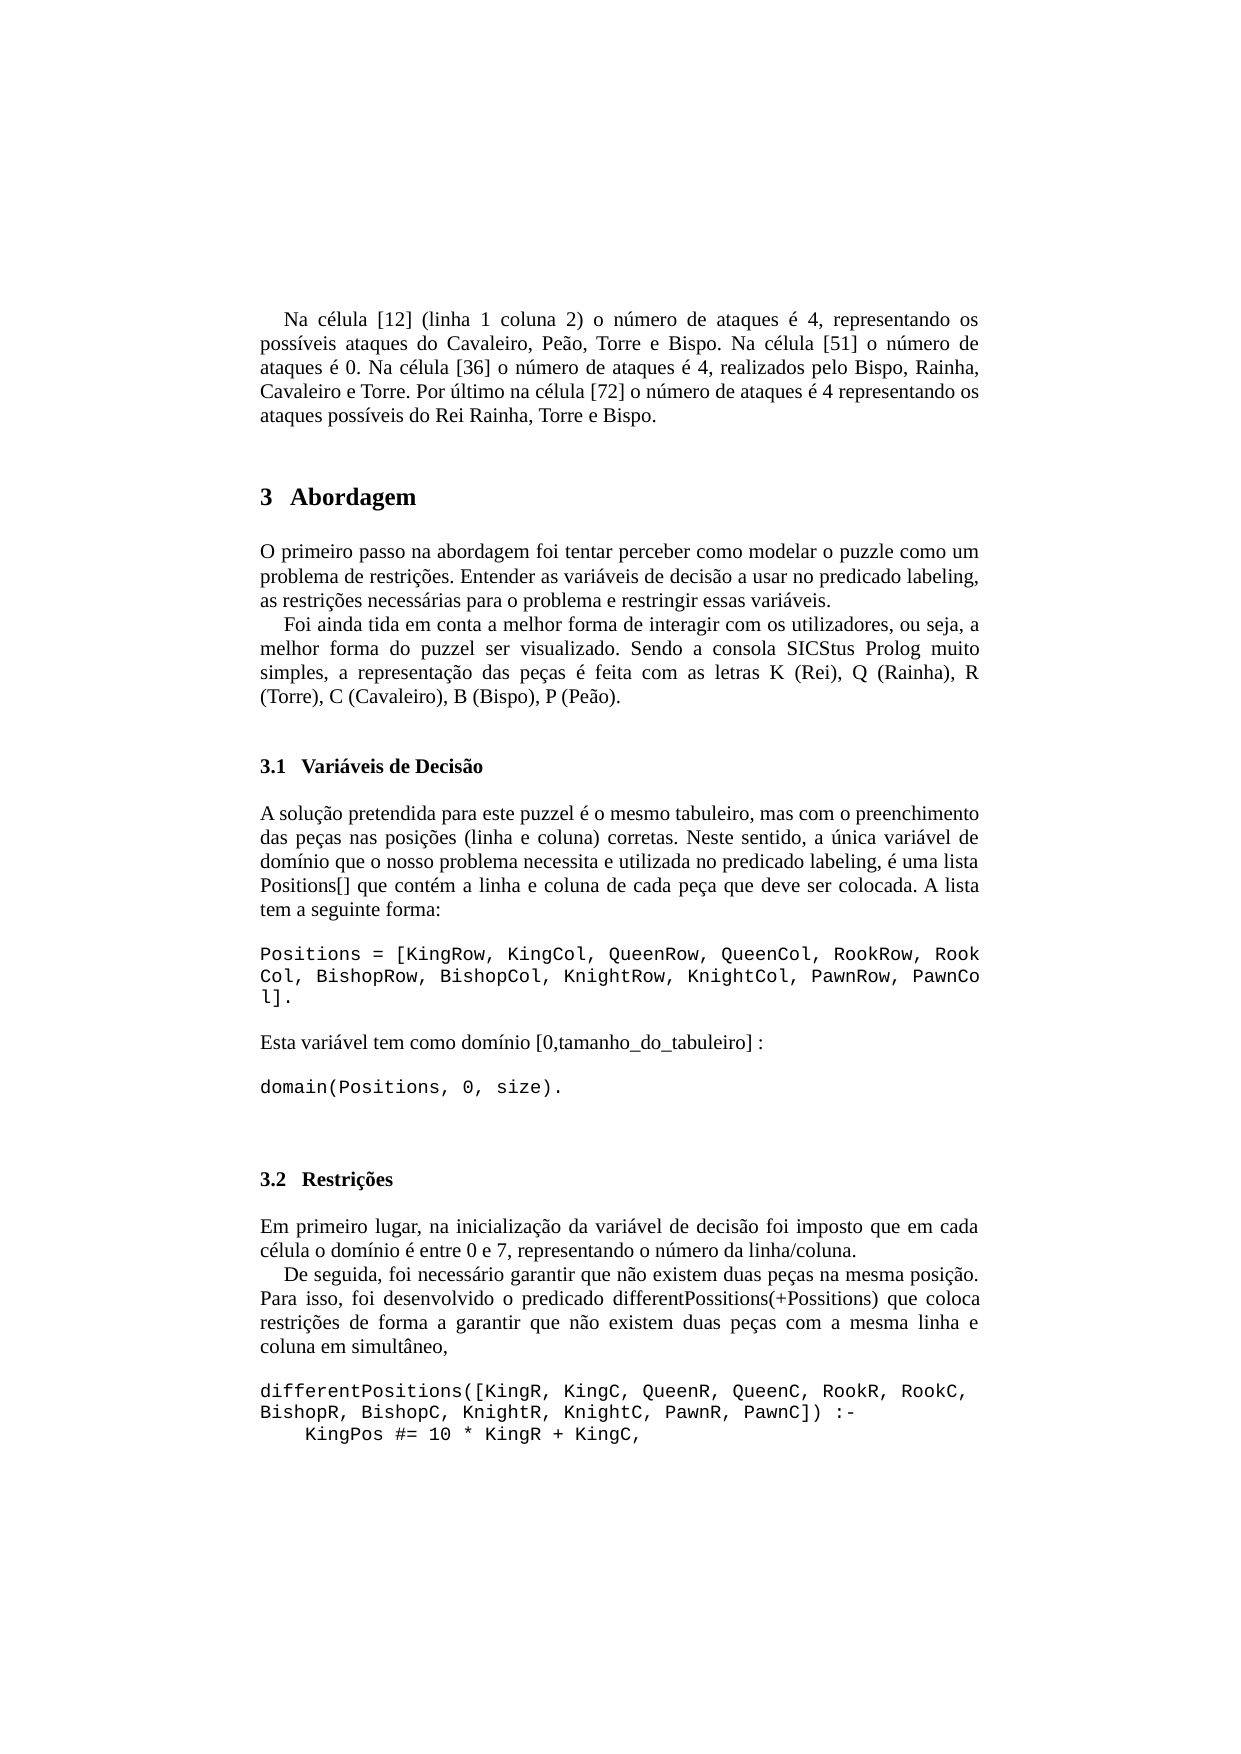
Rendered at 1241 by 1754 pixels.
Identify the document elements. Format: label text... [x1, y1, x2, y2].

subtitle 3.1 Variáveis de Decisão [260, 754, 980, 778]
text differentPositions([KingR, KingC, QueenR, QueenC, RookR, RookC, BishopR, BishopC, KnightR, KnightC, PawnR, PawnC]) :- [260, 1382, 980, 1424]
text De seguida, foi necessário garantir que não existem duas peças na mesma posição. Para isso, foi desenvolvido o predicado differentPossitions(+Possitions) que coloca restrições de forma a garantir que não existem duas peças com a mesma linha e coluna em simultâneo, [260, 1262, 980, 1358]
subtitle 3 Abordagem [260, 482, 980, 510]
text Foi ainda tida em conta a melhor forma de interagir com os utilizadores, ou seja, a melhor forma do puzzel ser visualizado. Sendo a consola SICStus Prolog muito simples, a representação das peças é feita com as letras K (Rei), Q (Rainha), R (Torre), C (Cavaleiro), B (Bispo), P (Peão). [260, 612, 980, 708]
text Em primeiro lugar, na inicialização da variável de decisão foi imposto que em cada célula o domínio é entre 0 e 7, representando o número da linha/coluna. [260, 1213, 980, 1262]
subtitle 3.2 Restrições [260, 1167, 980, 1191]
text A solução pretendida para este puzzel é o mesmo tabuleiro, mas com o preenchimento das peças nas posições (linha e coluna) corretas. Neste sentido, a única variável de domínio que o nosso problema necessita e utilizada no predicado labeling, é uma lista Positions[] que contém a linha e coluna de cada peça que deve ser colocada. A lista tem a seguinte forma: [260, 801, 980, 921]
text KingPos #= 10 * KingR + KingC, [260, 1424, 980, 1446]
text domain(Positions, 0, size). [260, 1078, 980, 1099]
text Esta variável tem como domínio [0,tamanho_do_tabuleiro] : [260, 1030, 980, 1054]
text Positions = [KingRow, KingCol, QueenRow, QueenCol, RookRow, RookCol, BishopRow, BishopCol, KnightRow, KnightCol, PawnRow, PawnCol]. [260, 945, 980, 1009]
text O primeiro passo na abordagem foi tentar perceber como modelar o puzzle como um problema de restrições. Entender as variáveis de decisão a usar no predicado labeling, as restrições necessárias para o problema e restringir essas variáveis. [260, 539, 980, 612]
text Na célula [12] (linha 1 coluna 2) o número de ataques é 4, representando os possíveis ataques do Cavaleiro, Peão, Torre e Bispo. Na célula [51] o número de ataques é 0. Na célula [36] o número de ataques é 4, realizados pelo Bispo, Rainha, Cavaleiro e Torre. Por último na célula [72] o número de ataques é 4 representando os ataques possíveis do Rei Rainha, Torre e Bispo. [260, 307, 980, 427]
